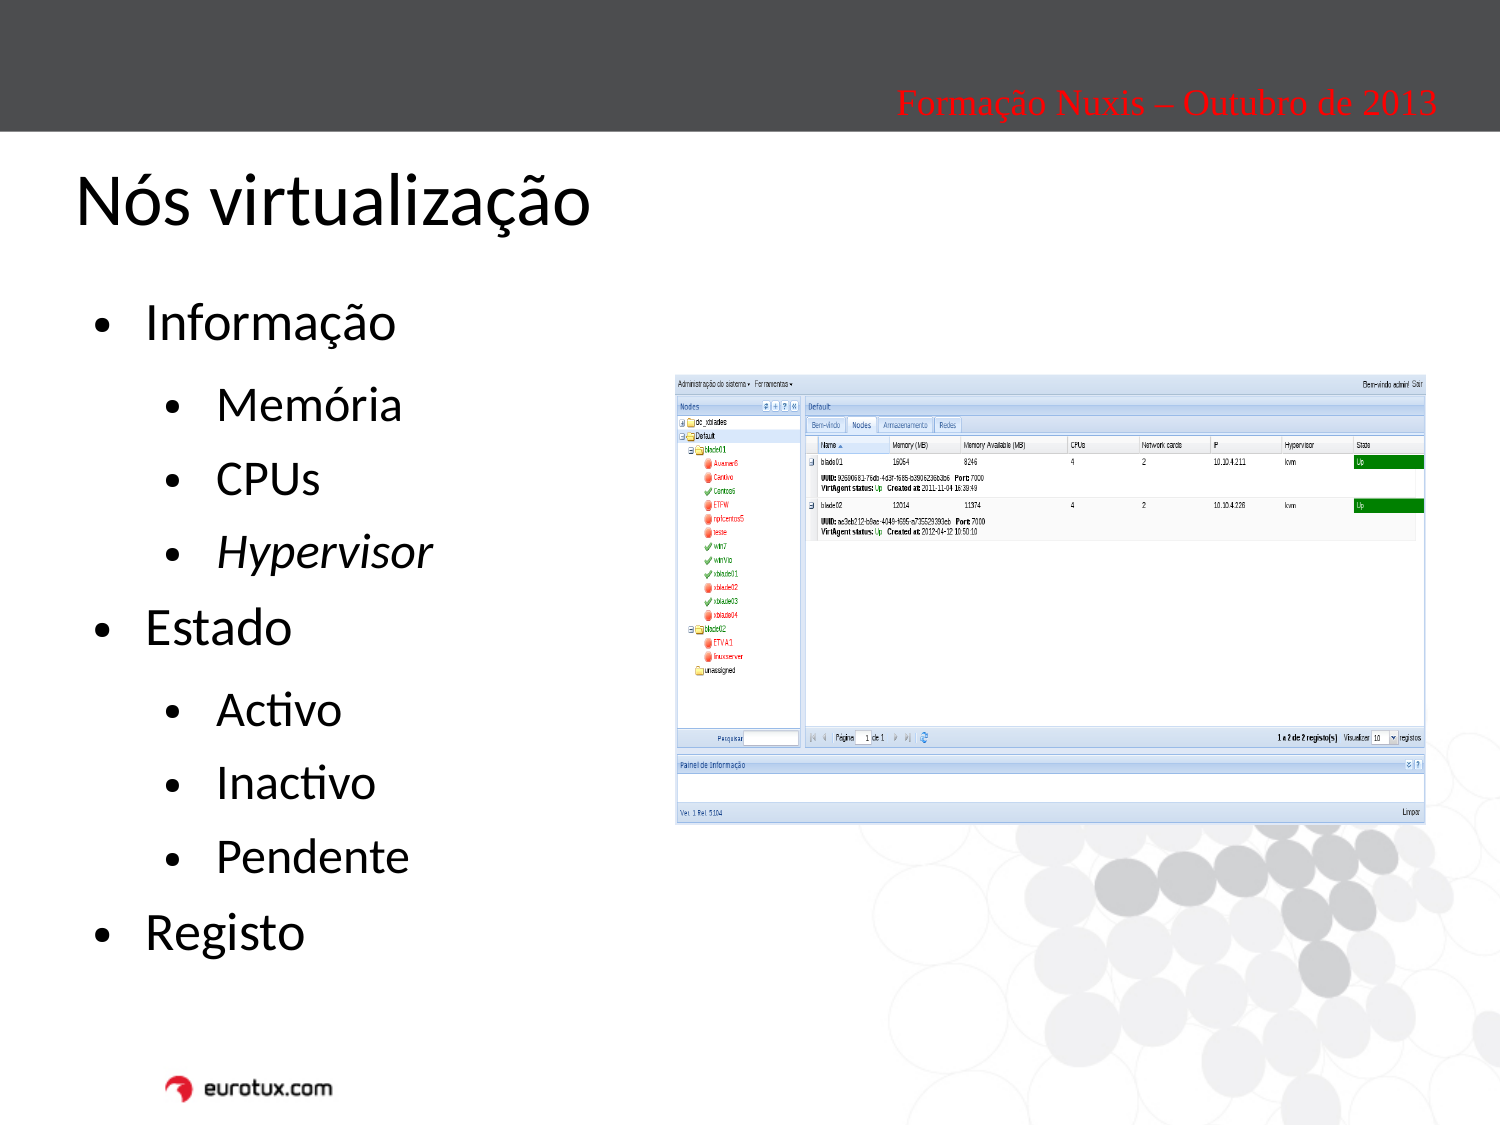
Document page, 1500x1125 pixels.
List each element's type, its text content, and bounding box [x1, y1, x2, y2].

picture [0, 0, 1500, 1125]
title Nós virtualização [75, 112, 1425, 301]
list Informação Memória CPUs Hypervisor Estado Activo Inactivo Pendente Registo [75, 299, 734, 1043]
